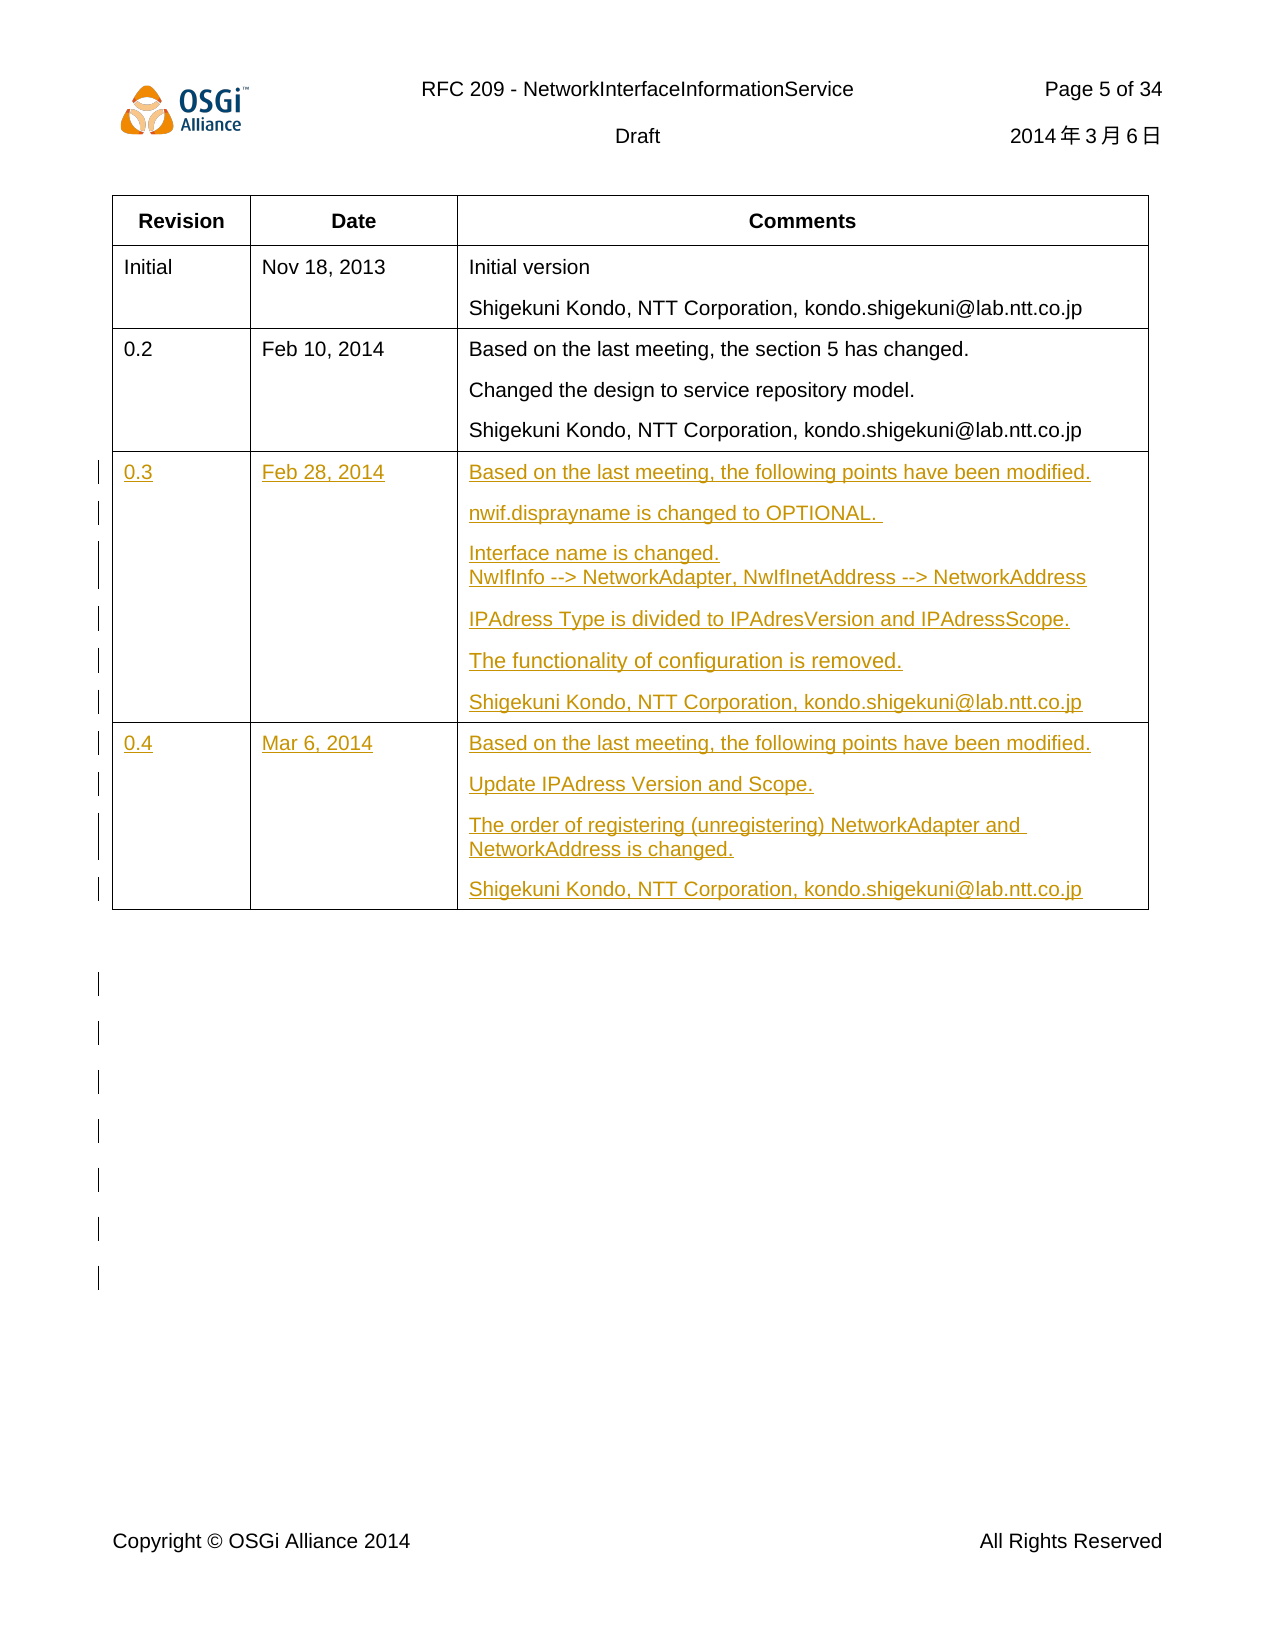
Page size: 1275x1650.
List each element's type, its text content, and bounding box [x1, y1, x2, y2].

table_header Date [251, 196, 457, 245]
table_cell Nov 18, 2013 [251, 246, 457, 328]
table_cell Based on the last meeting, the following points have been modified. nwif.disprayname is changed to OPTIONAL. Interface name is changed. NwIfInfo --> NetworkAdapter, NwIfInetAddress --> NetworkAddress IPAdress Type is divided to IPAdresVersion and IPAdressScope. The functionality of configuration is removed. Shigekuni Kondo, NTT Corporation, kondo.shigekuni@lab.ntt.co.jp [458, 452, 1148, 722]
table_cell Mar 6, 2014 [251, 723, 457, 909]
table_cell Feb 10, 2014 [251, 329, 457, 451]
picture [113, 78, 257, 142]
table_header Revision [113, 196, 250, 245]
table_cell 0.4 [113, 723, 250, 909]
table_cell Based on the last meeting, the section 5 has changed. Changed the design to service repository model. Shigekuni Kondo, NTT Corporation, kondo.shigekuni@lab.ntt.co.jp [458, 329, 1148, 451]
table_header Comments [458, 196, 1148, 245]
table_cell 0.3 [113, 452, 250, 722]
table_cell Initial version Shigekuni Kondo, NTT Corporation, kondo.shigekuni@lab.ntt.co.jp [458, 246, 1148, 328]
table_cell Initial [113, 246, 250, 328]
table_cell 0.2 [113, 329, 250, 451]
table_cell Feb 28, 2014 [251, 452, 457, 722]
table_cell Based on the last meeting, the following points have been modified. Update IPAdress Version and Scope. The order of registering (unregistering) NetworkAdapter and NetworkAddress is changed. Shigekuni Kondo, NTT Corporation, kondo.shigekuni@lab.ntt.co.jp [458, 723, 1148, 909]
